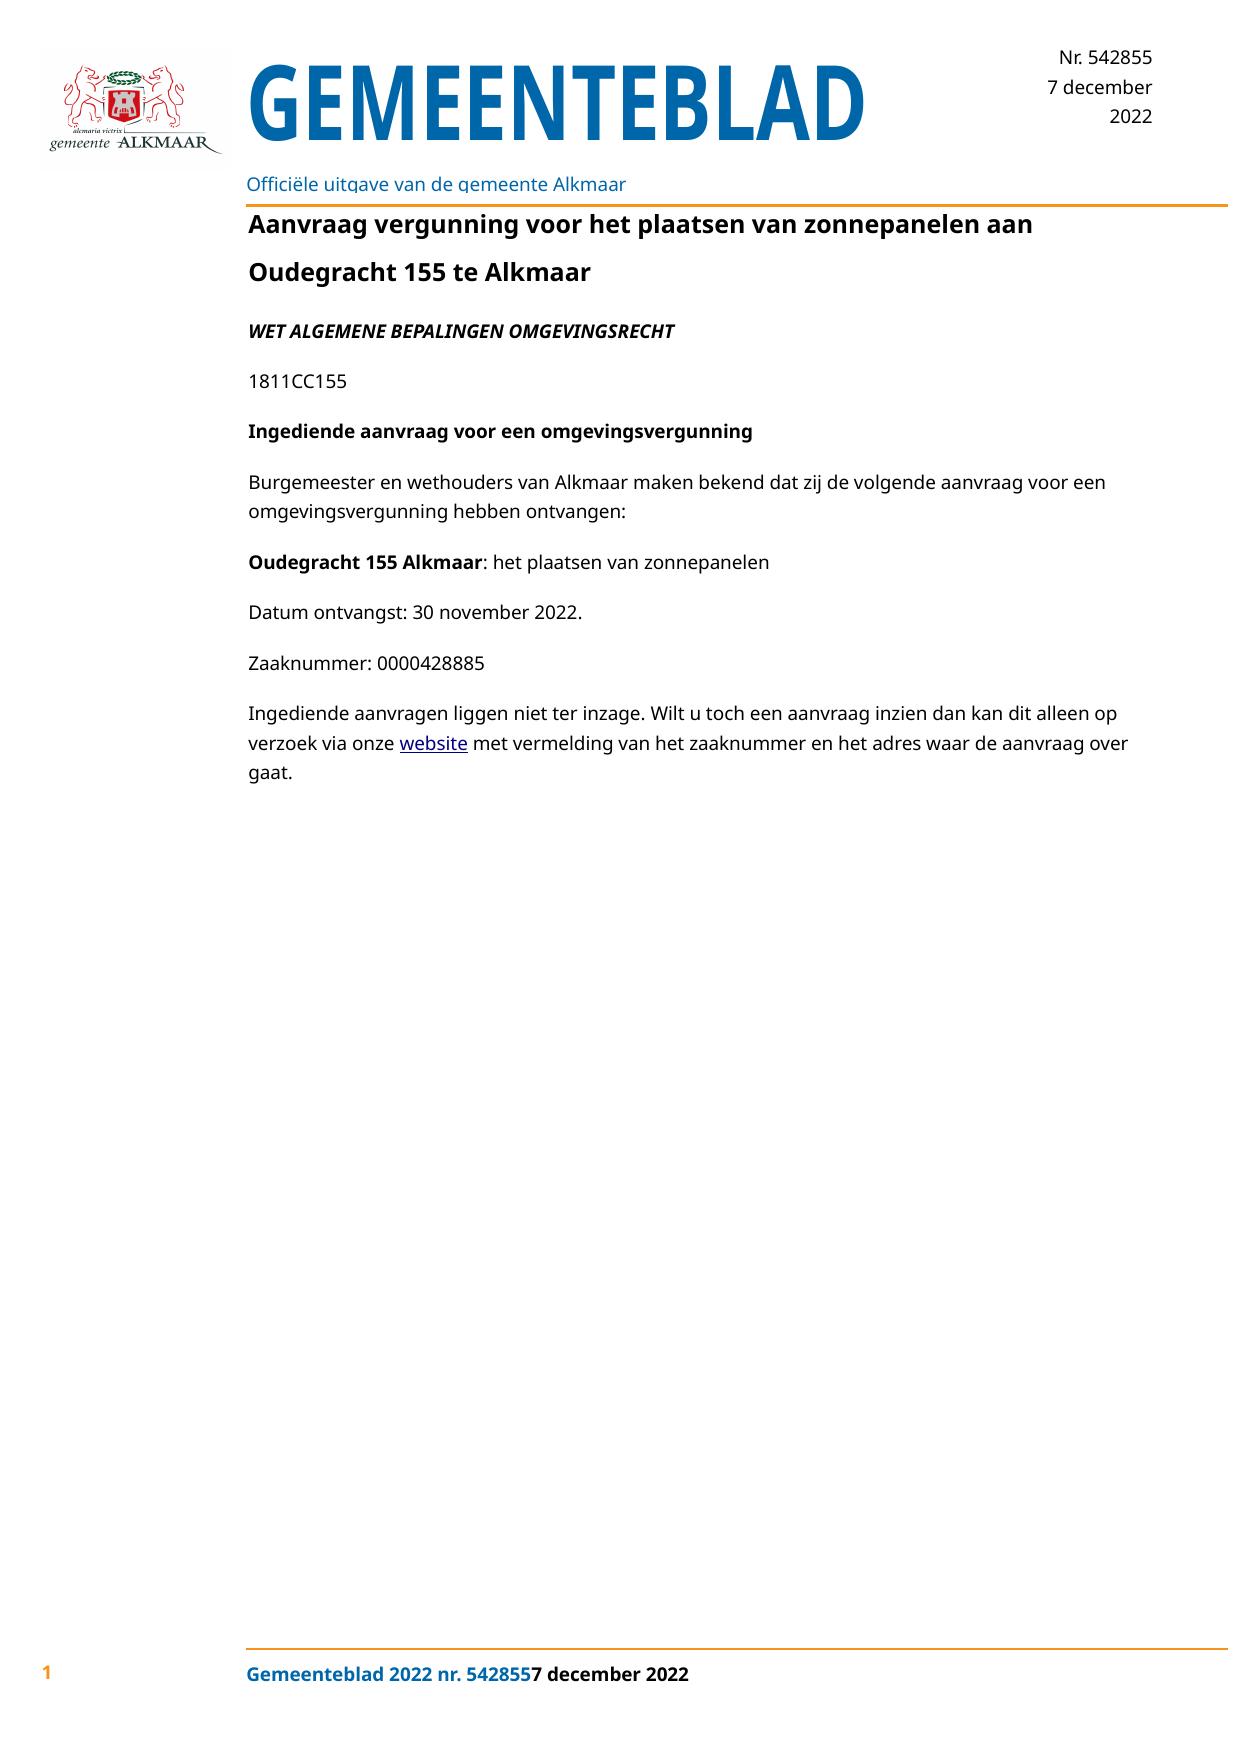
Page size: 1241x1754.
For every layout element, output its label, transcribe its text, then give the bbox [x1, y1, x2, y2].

text Zaaknummer: 0000428885 [248, 650, 1152, 676]
text 1811CC155 [248, 368, 1152, 394]
text Aanvraag vergunning voor het plaatsen van zonnepanelen aan Oudegracht 155 te Alkmaar [248, 207, 1152, 288]
text Oudegracht 155 Alkmaar: het plaatsen van zonnepanelen [248, 549, 1152, 575]
text Burgemeester en wethouders van Alkmaar maken bekend dat zij de volgende aanvraag voor een omgevingsvergunning hebben ontvangen: [248, 469, 1152, 524]
text Ingediende aanvraag voor een omgevingsvergunning [248, 419, 1152, 444]
text Ingediende aanvragen liggen niet ter inzage. Wilt u toch een aanvraag inzien dan kan dit alleen op verzoek via onze website met vermelding van het zaaknummer en het adres waar de aanvraag over gaat. [248, 700, 1152, 785]
picture [41, 47, 231, 172]
text WET ALGEMENE BEPALINGEN OMGEVINGSRECHT [248, 318, 1152, 344]
text Datum ontvangst: 30 november 2022. [248, 599, 1152, 625]
